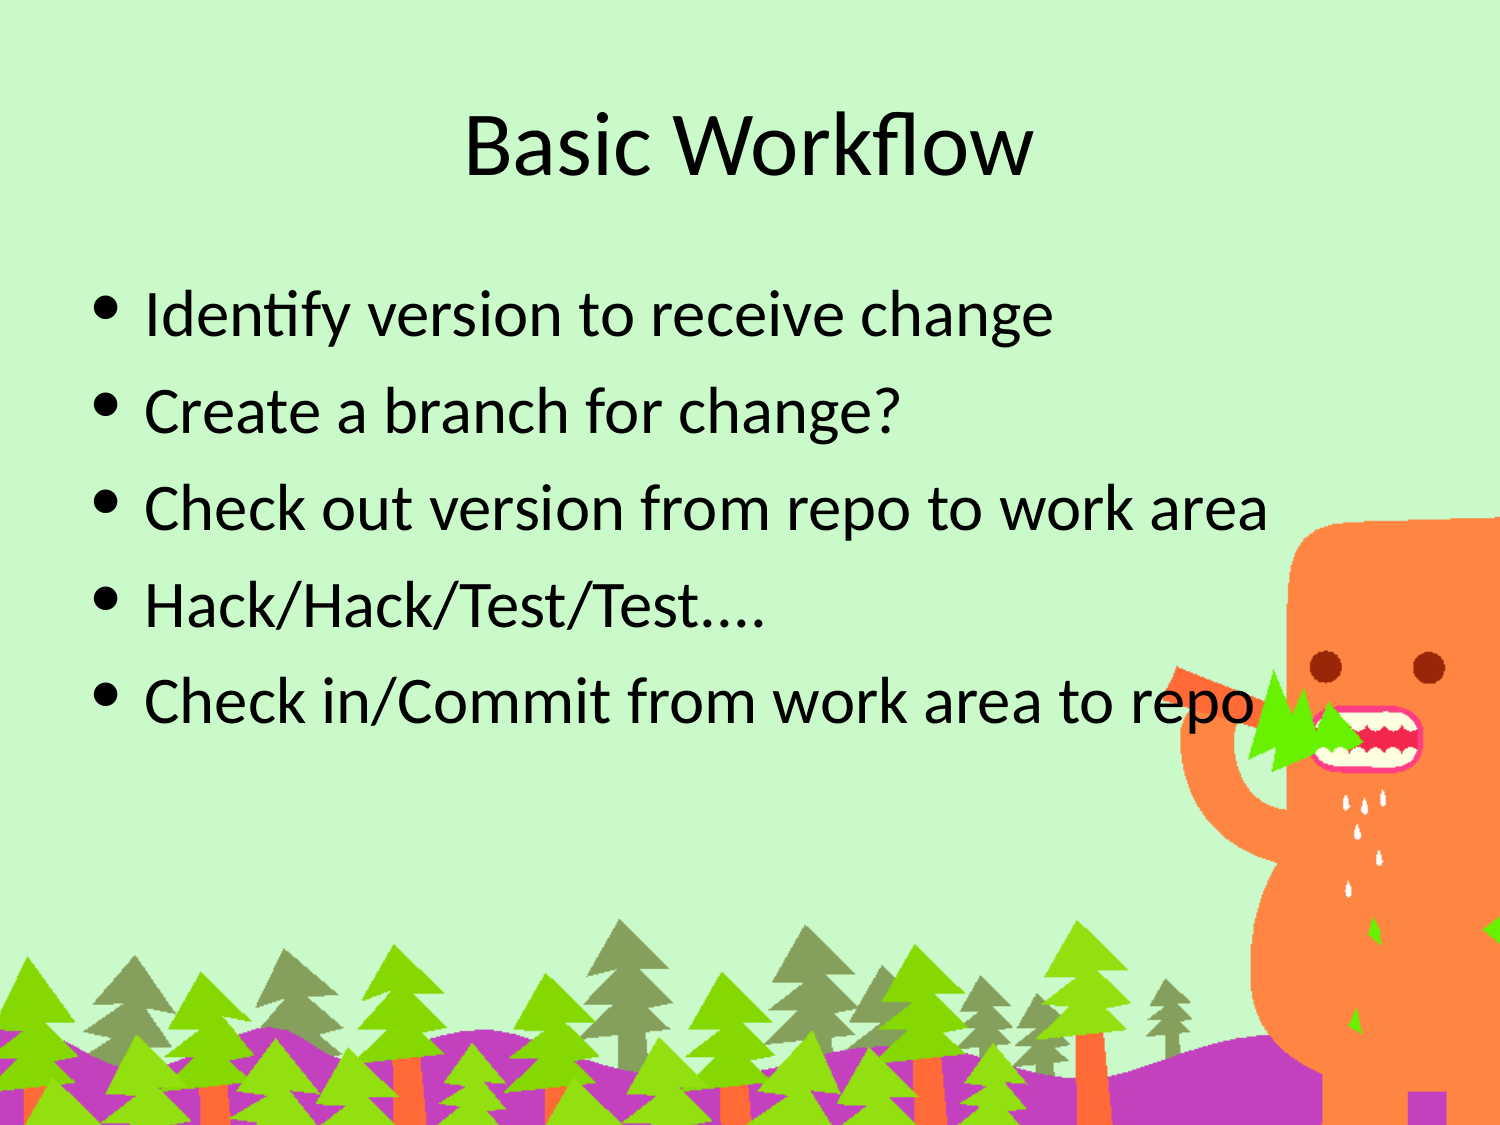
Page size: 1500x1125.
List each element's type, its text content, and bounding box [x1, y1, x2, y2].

picture [0, 0, 1500, 1125]
list Identify version to receive change Create a branch for change? Check out version from repo to work area Hack/Hack/Test/Test.... Check in/Commit from work area to repo [75, 262, 1424, 1004]
title Basic Workflow [75, 20, 1424, 257]
